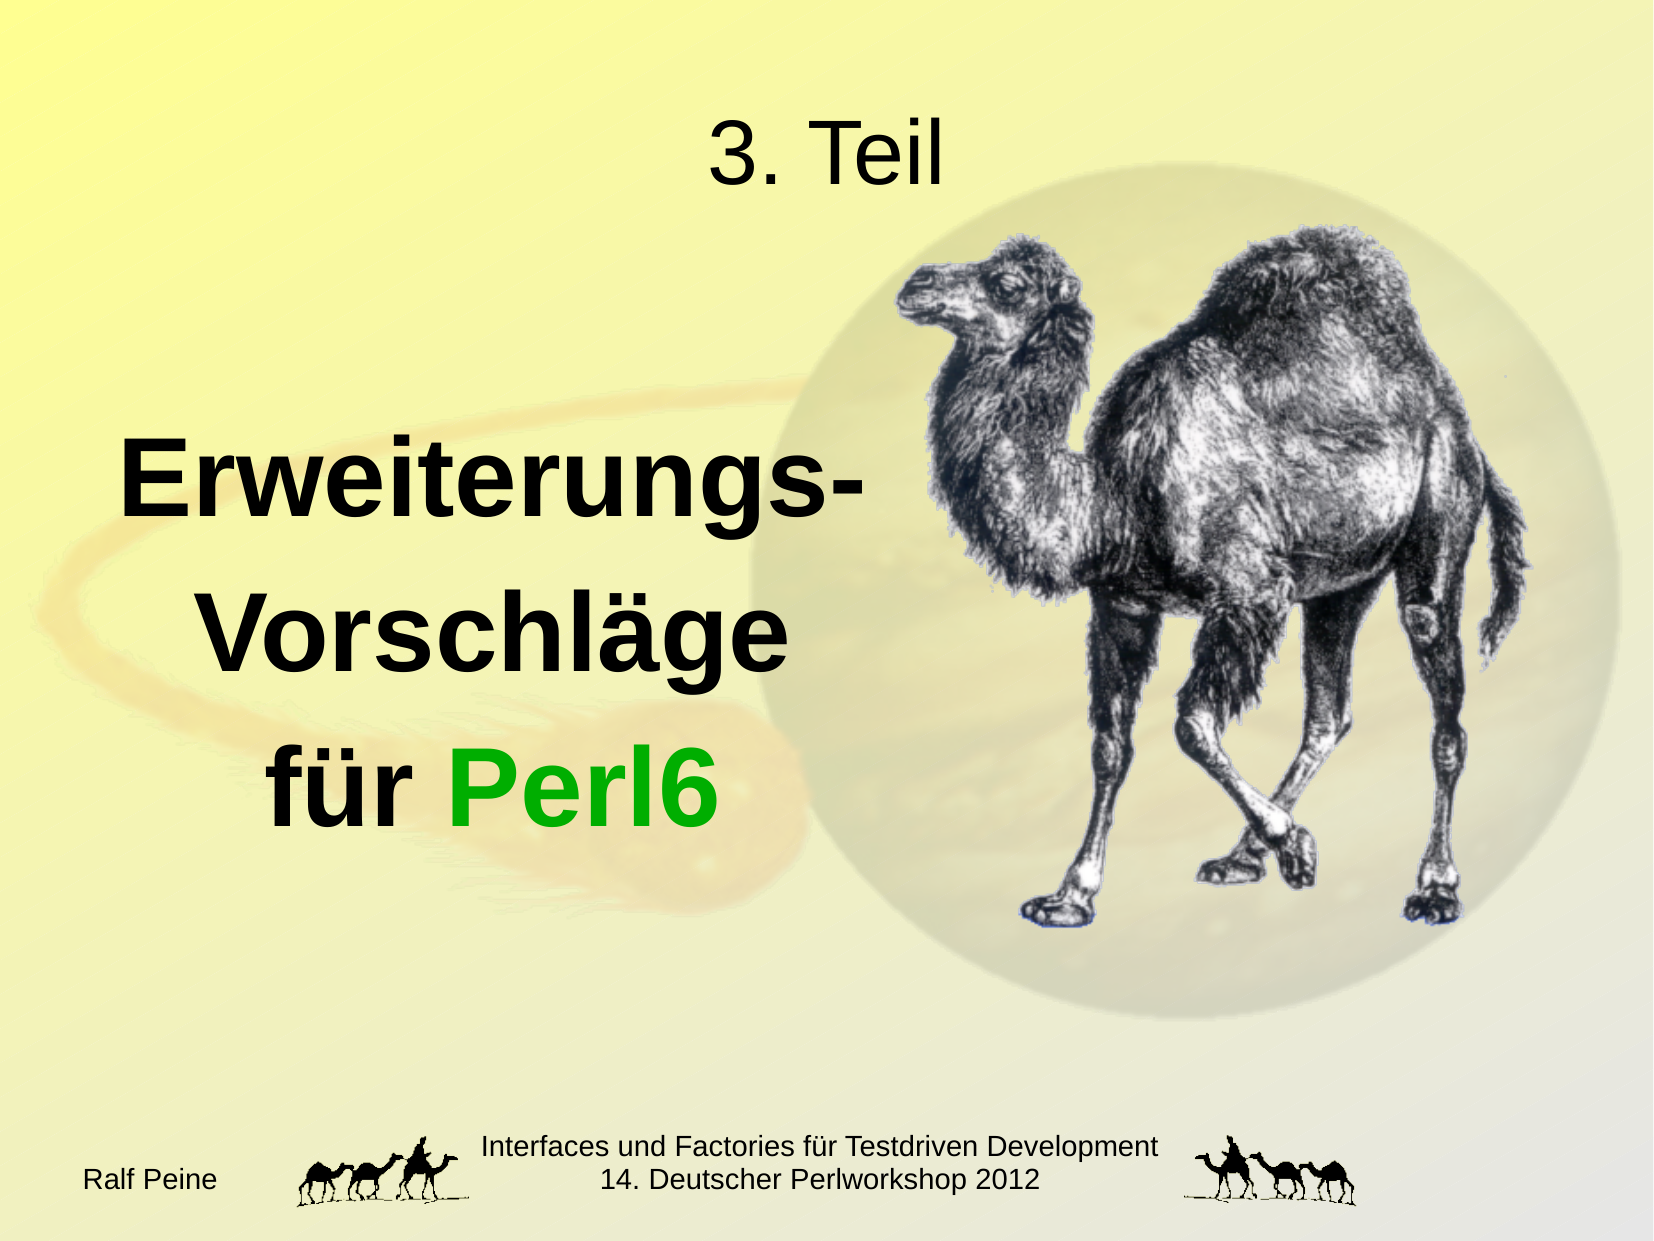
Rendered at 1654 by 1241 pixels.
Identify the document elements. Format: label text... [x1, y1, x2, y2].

list Erweiterungs- Vorschläge für Perl6 [82, 414, 903, 951]
picture [291, 1134, 469, 1214]
picture [3, 138, 1654, 1054]
picture [1184, 1133, 1362, 1213]
title 3. Teil [82, 49, 1571, 257]
